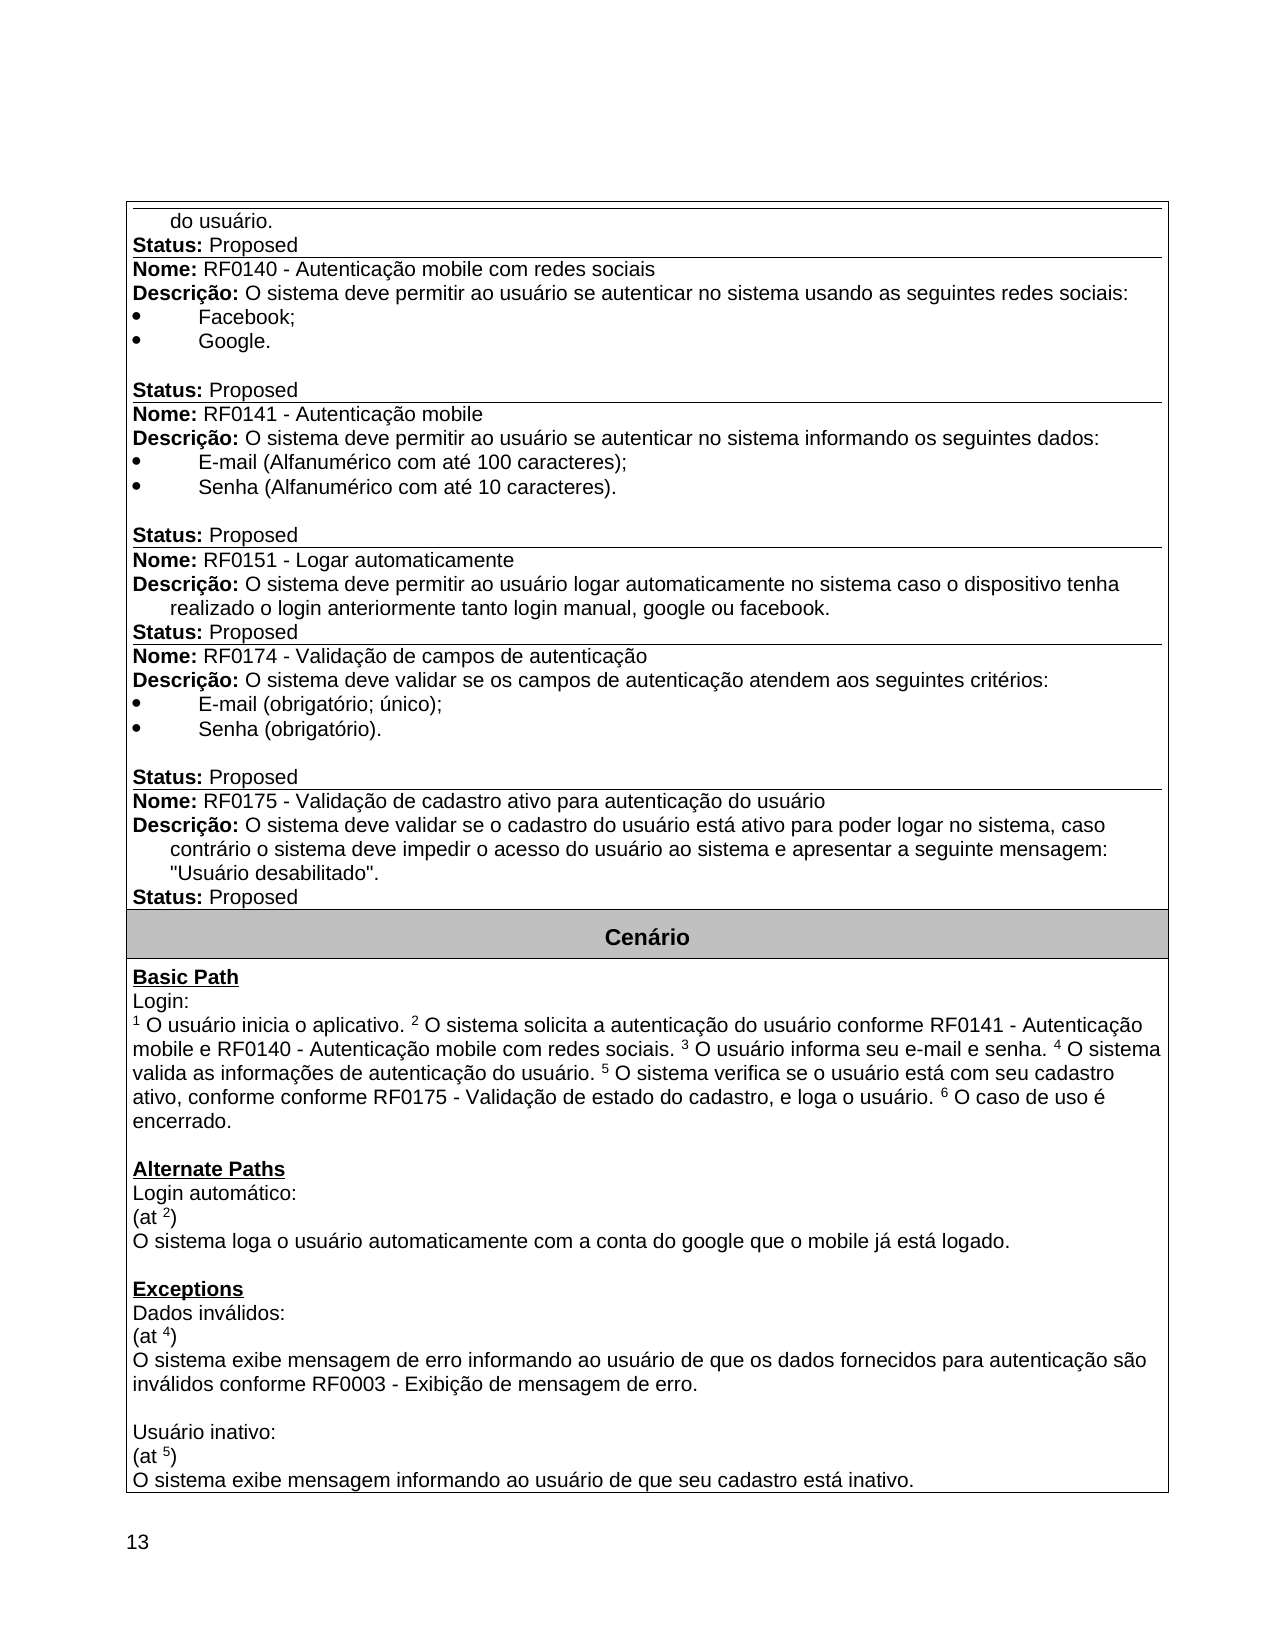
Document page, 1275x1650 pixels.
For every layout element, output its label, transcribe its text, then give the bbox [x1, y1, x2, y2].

table_cell Cenário [127, 910, 1168, 958]
table_cell Nome: RF0175 - Validação de cadastro ativo para autenticação do usuário Descrição: O sistema deve validar se o cadastro do usuário está ativo para poder logar no sistema, caso contrário o sistema deve impedir o acesso do usuário ao sistema e apresentar a seguinte mensagem: "Usuário desabilitado". Status: Proposed [133, 790, 1162, 909]
table_cell Nome: RF0140 - Autenticação mobile com redes sociais Descrição: O sistema deve permitir ao usuário se autenticar no sistema usando as seguintes redes sociais: Facebook; Google. Status: Proposed [133, 258, 1162, 402]
table_header do usuário. Status: Proposed [133, 209, 1162, 256]
table_cell Nome: RF0174 - Validação de campos de autenticação Descrição: O sistema deve validar se os campos de autenticação atendem aos seguintes critérios: E-mail (obrigatório; único); Senha (obrigatório). Status: Proposed [133, 645, 1162, 789]
table_cell Basic Path Login: 1 O usuário inicia o aplicativo. 2 O sistema solicita a autenticação do usuário conforme RF0141 - Autenticação mobile e RF0140 - Autenticação mobile com redes sociais. 3 O usuário informa seu e-mail e senha. 4 O sistema valida as informações de autenticação do usuário. 5 O sistema verifica se o usuário está com seu cadastro ativo, conforme conforme RF0175 - Validação de estado do cadastro, e loga o usuário. 6 O caso de uso é encerrado. Alternate Paths Login automático: (at 2) O sistema loga o usuário automaticamente com a conta do google que o mobile já está logado. Exceptions Dados inválidos: (at 4) O sistema exibe mensagem de erro informando ao usuário de que os dados fornecidos para autenticação são inválidos conforme RF0003 - Exibição de mensagem de erro. Usuário inativo: (at 5) O sistema exibe mensagem informando ao usuário de que seu cadastro está inativo. [127, 959, 1168, 1492]
table_cell Nome: RF0151 - Logar automaticamente Descrição: O sistema deve permitir ao usuário logar automaticamente no sistema caso o dispositivo tenha realizado o login anteriormente tanto login manual, google ou facebook. Status: Proposed [133, 548, 1162, 643]
table_cell Nome: RF0141 - Autenticação mobile Descrição: O sistema deve permitir ao usuário se autenticar no sistema informando os seguintes dados: E-mail (Alfanumérico com até 100 caracteres); Senha (Alfanumérico com até 10 caracteres). Status: Proposed [133, 403, 1162, 547]
table_cell [127, 202, 1168, 909]
